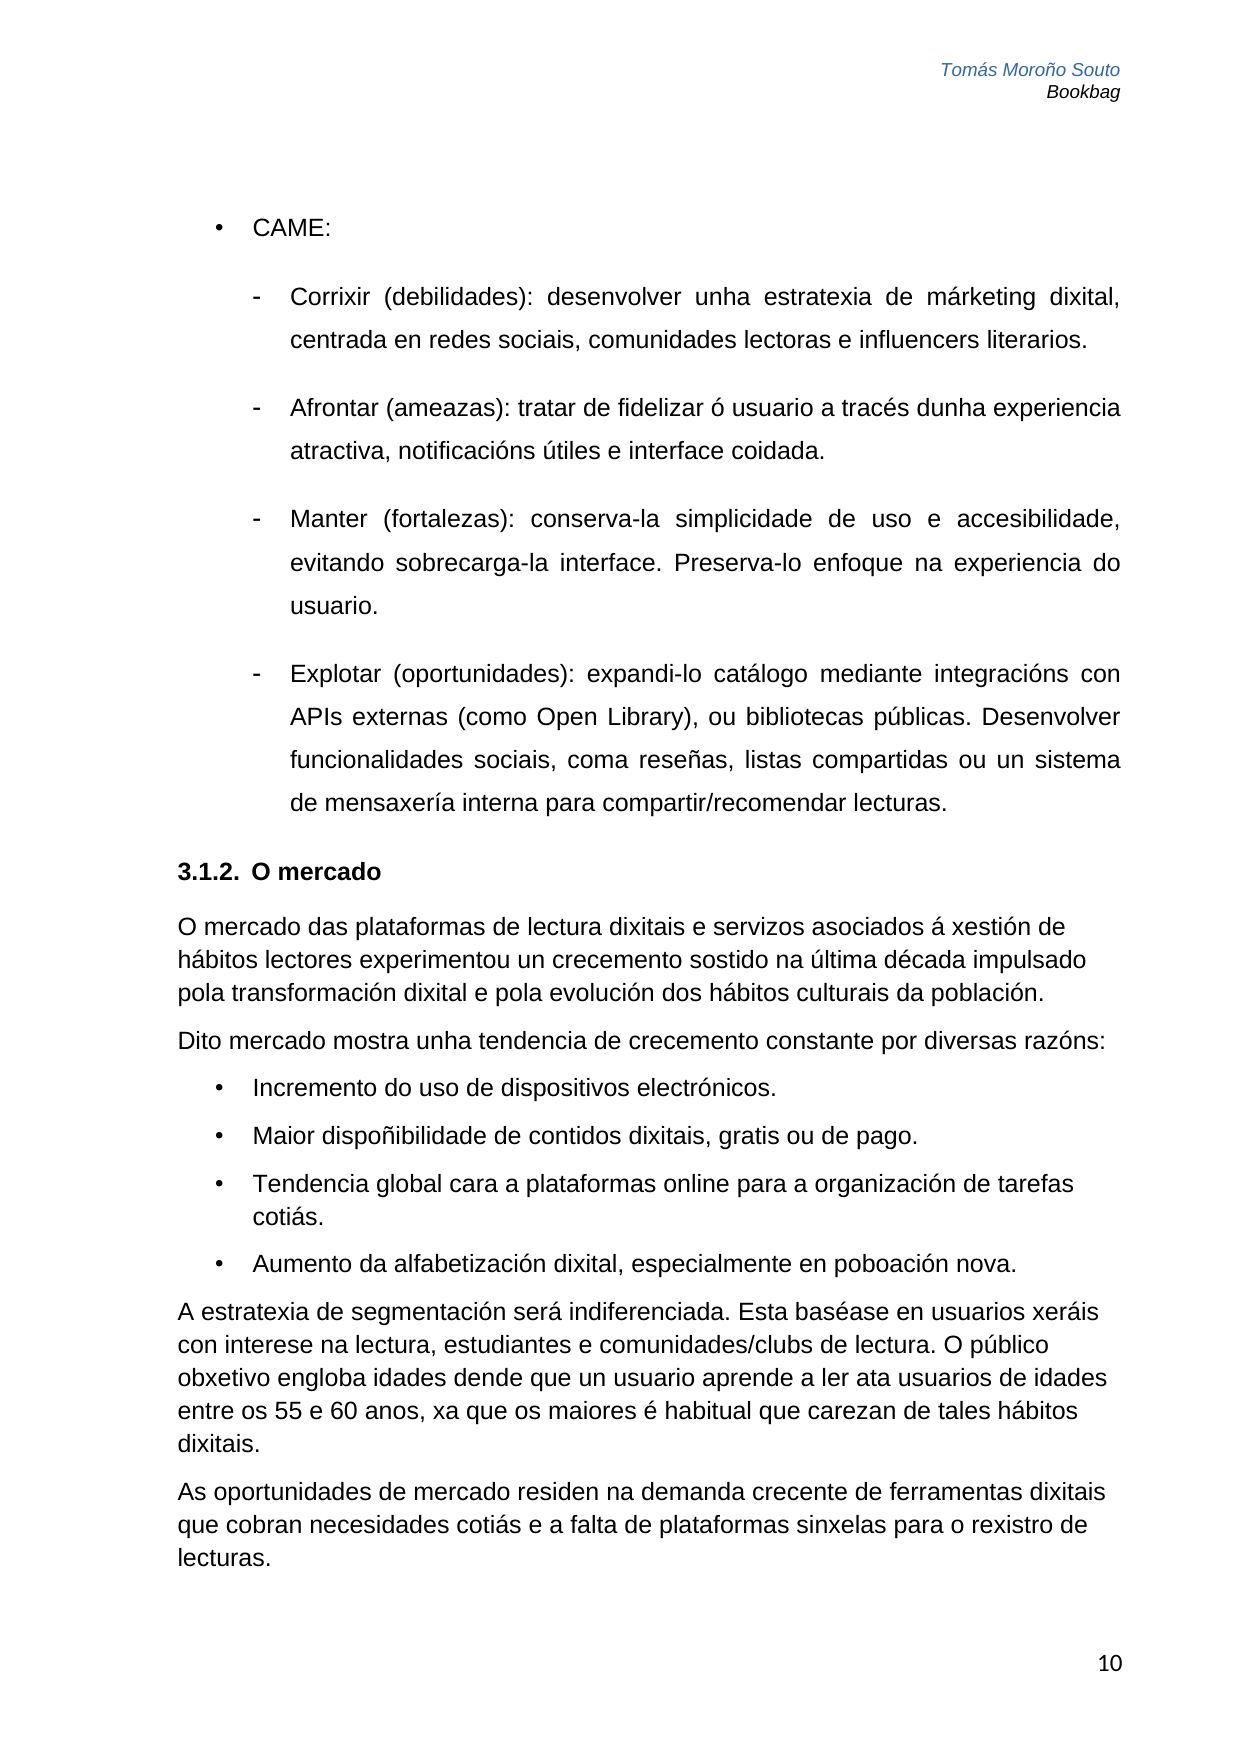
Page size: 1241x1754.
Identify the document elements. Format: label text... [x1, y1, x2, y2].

list Aumento da alfabetización dixital, especialmente en poboación nova. [215, 1249, 1122, 1278]
text Dito mercado mostra unha tendencia de crecemento constante por diversas razóns: [177, 1026, 1122, 1054]
list Maior dispoñibilidade de contidos dixitais, gratis ou de pago. [215, 1121, 1122, 1150]
list Manter (fortalezas): conserva-la simplicidade de uso e accesibilidade, evitando sobrecarga-la interface. Preserva-lo enfoque na experiencia do usuario. [252, 504, 1122, 619]
list CAME: [215, 213, 1122, 242]
list Explotar (oportunidades): expandi-lo catálogo mediante integracións con APIs externas (como Open Library), ou bibliotecas públicas. Desenvolver funcionalidades sociais, coma reseñas, listas compartidas ou un sistema de mensaxería interna para compartir/recomendar lecturas. [252, 659, 1122, 817]
list Tendencia global cara a plataformas online para a organización de tarefas cotiás. [215, 1169, 1122, 1231]
list Incremento do uso de dispositivos electrónicos. [215, 1073, 1122, 1102]
list Afrontar (ameazas): tratar de fidelizar ó usuario a tracés dunha experiencia atractiva, notificacións útiles e interface coidada. [252, 393, 1122, 465]
subtitle O mercado [177, 856, 1122, 885]
text As oportunidades de mercado residen na demanda crecente de ferramentas dixitais que cobran necesidades cotiás e a falta de plataformas sinxelas para o rexistro de lecturas. [177, 1477, 1122, 1572]
list Corrixir (debilidades): desenvolver unha estratexia de márketing dixital, centrada en redes sociais, comunidades lectoras e influencers literarios. [252, 282, 1122, 354]
text O mercado das plataformas de lectura dixitais e servizos asociados á xestión de hábitos lectores experimentou un crecemento sostido na última década impulsado pola transformación dixital e pola evolución dos hábitos culturais da población. [177, 912, 1122, 1007]
text A estratexia de segmentación será indiferenciada. Esta baséase en usuarios xeráis con interese na lectura, estudiantes e comunidades/clubs de lectura. O público obxetivo engloba idades dende que un usuario aprende a ler ata usuarios de idades entre os 55 e 60 anos, xa que os maiores é habitual que carezan de tales hábitos dixitais. [177, 1297, 1122, 1458]
